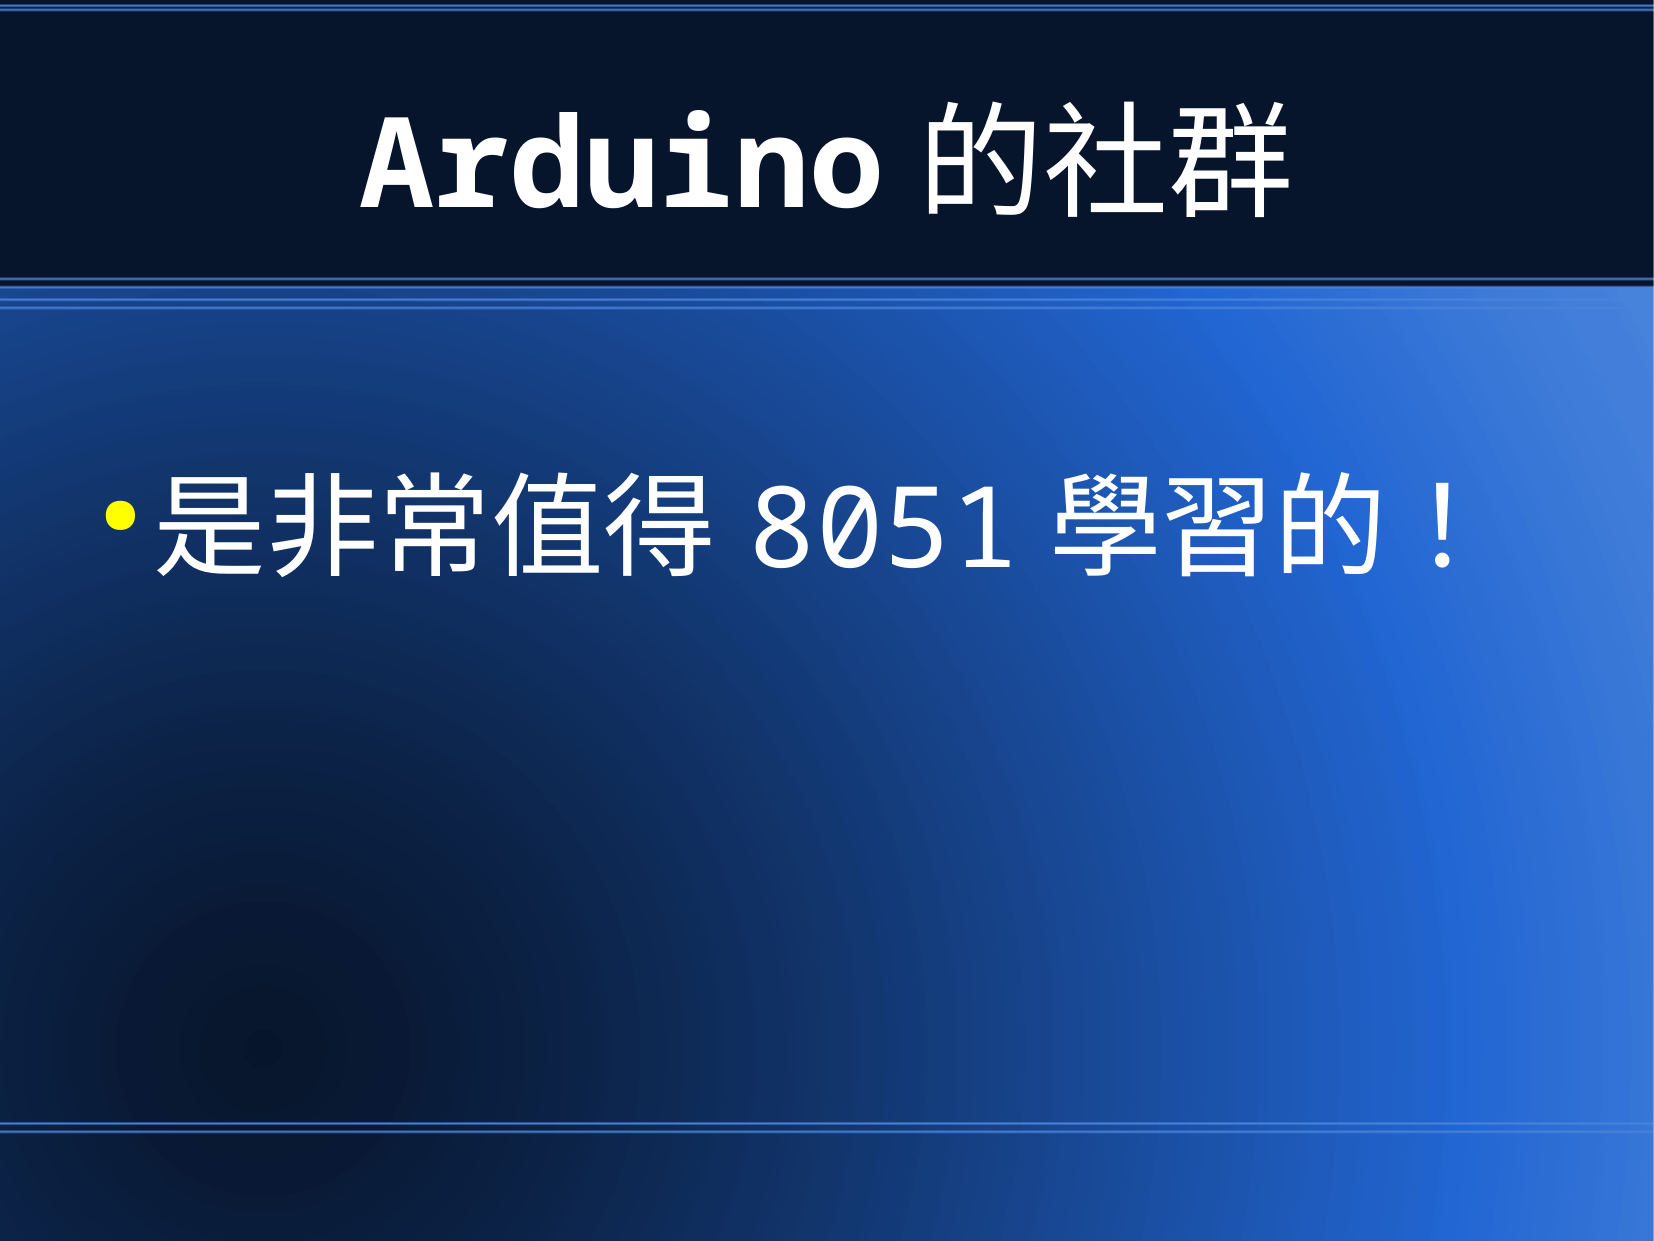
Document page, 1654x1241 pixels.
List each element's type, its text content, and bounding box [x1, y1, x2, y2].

list 是非常值得8051學習的！ [82, 355, 1571, 1241]
title Arduino的社群 [82, 49, 1571, 257]
picture [0, 0, 1654, 1241]
